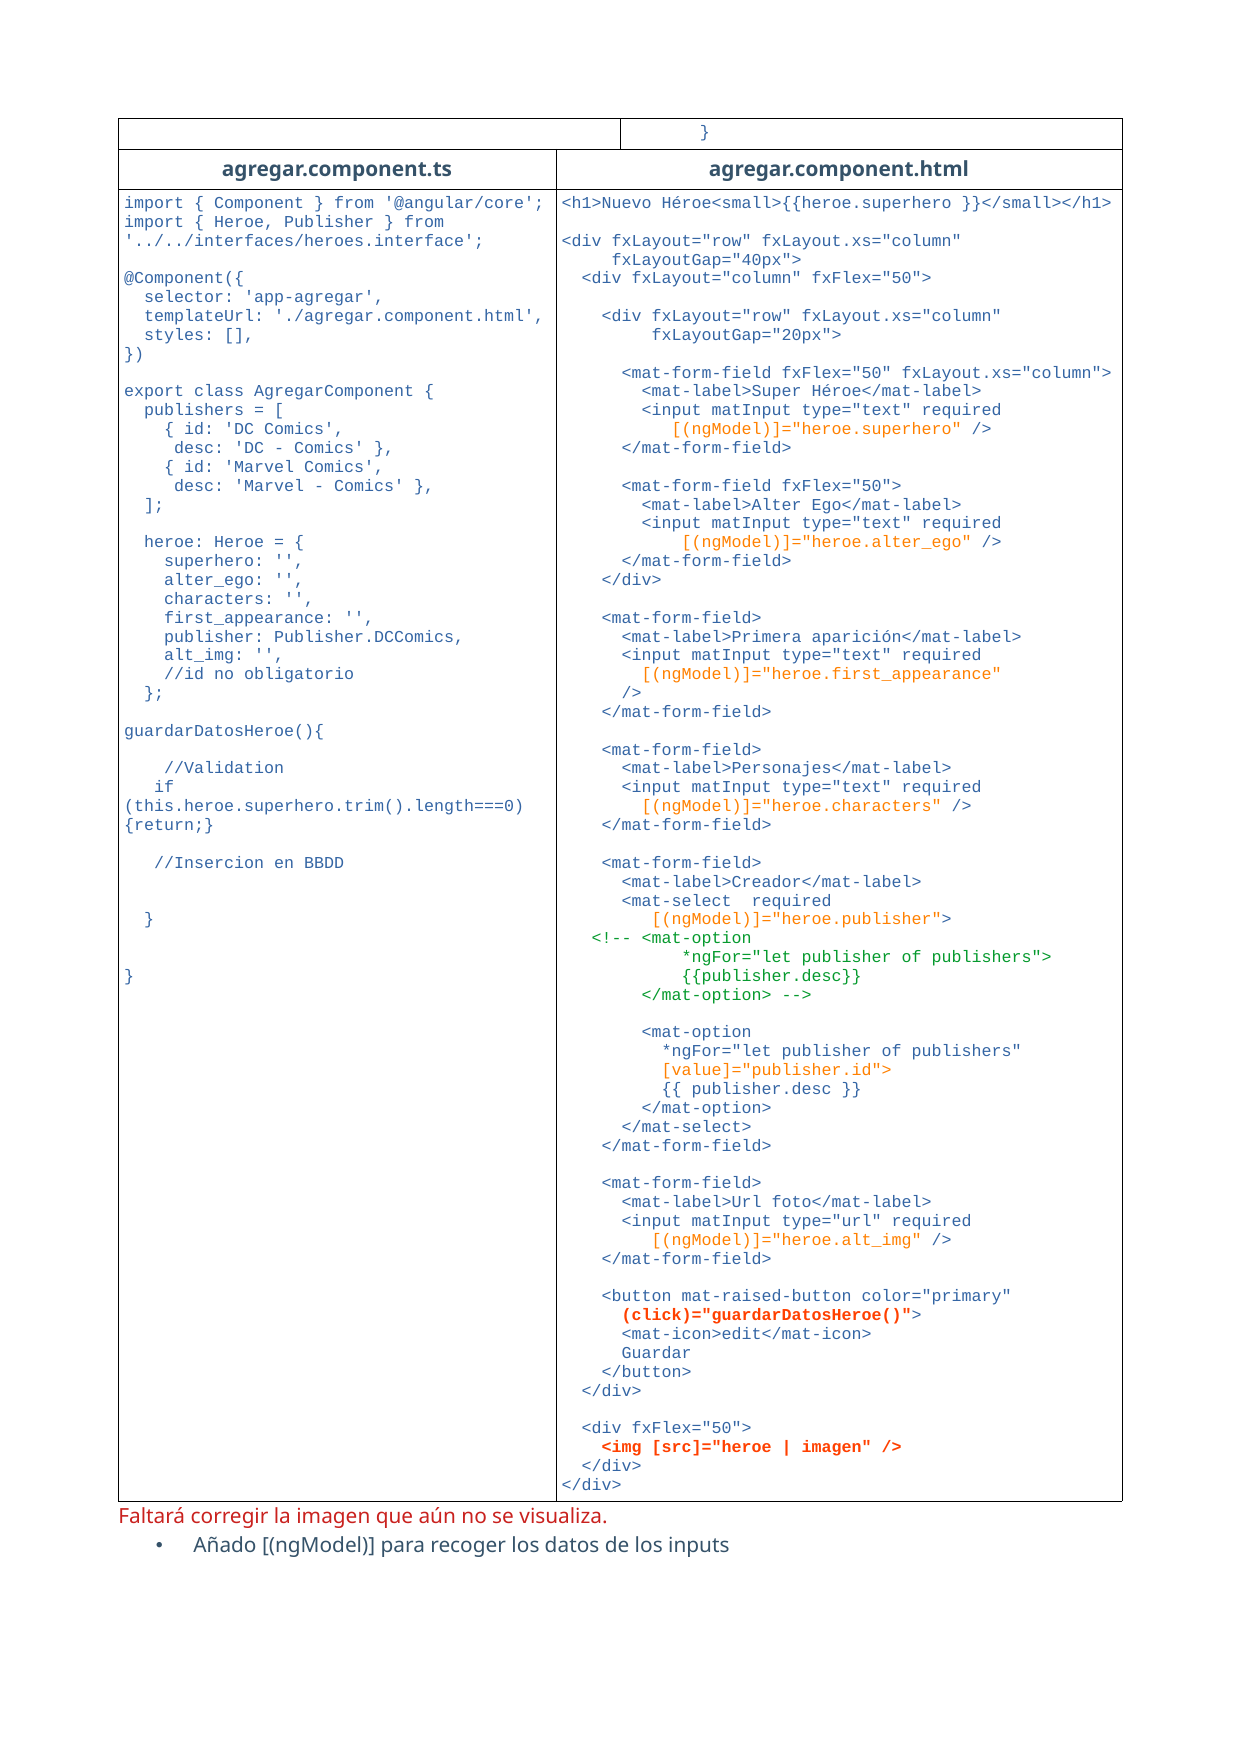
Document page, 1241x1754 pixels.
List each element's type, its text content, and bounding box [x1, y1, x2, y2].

table_cell import { Component } from '@angular/core'; import { Heroe, Publisher } from '../../interfaces/heroes.interface'; @Component({ selector: 'app-agregar', templateUrl: './agregar.component.html', styles: [], }) export class AgregarComponent { publishers = [ { id: 'DC Comics', desc: 'DC - Comics' }, { id: 'Marvel Comics', desc: 'Marvel - Comics' }, ]; heroe: Heroe = { superhero: '', alter_ego: '', characters: '', first_appearance: '', publisher: Publisher.DCComics, alt_img: '', //id no obligatorio }; guardarDatosHeroe(){ //Validation if (this.heroe.superhero.trim().length===0){return;} //Insercion en BBDD } } [119, 190, 556, 1501]
text Faltará corregir la imagen que aún no se visualiza. [118, 1502, 1122, 1530]
table_header agregar.component.html [557, 150, 1122, 189]
table_cell <h1>Nuevo Héroe<small>{{heroe.superhero }}</small></h1> <div fxLayout="row" fxLayout.xs="column" fxLayoutGap="40px"> <div fxLayout="column" fxFlex="50"> <div fxLayout="row" fxLayout.xs="column" fxLayoutGap="20px"> <mat-form-field fxFlex="50" fxLayout.xs="column"> <mat-label>Super Héroe</mat-label> <input matInput type="text" required [(ngModel)]="heroe.superhero" /> </mat-form-field> <mat-form-field fxFlex="50"> <mat-label>Alter Ego</mat-label> <input matInput type="text" required [(ngModel)]="heroe.alter_ego" /> </mat-form-field> </div> <mat-form-field> <mat-label>Primera aparición</mat-label> <input matInput type="text" required [(ngModel)]="heroe.first_appearance" /> </mat-form-field> <mat-form-field> <mat-label>Personajes</mat-label> <input matInput type="text" required [(ngModel)]="heroe.characters" /> </mat-form-field> <mat-form-field> <mat-label>Creador</mat-label> <mat-select required [(ngModel)]="heroe.publisher"> <!-- <mat-option *ngFor="let publisher of publishers"> {{publisher.desc}} </mat-option> --> <mat-option *ngFor="let publisher of publishers" [value]="publisher.id"> {{ publisher.desc }} </mat-option> </mat-select> </mat-form-field> <mat-form-field> <mat-label>Url foto</mat-label> <input matInput type="url" required [(ngModel)]="heroe.alt_img" /> </mat-form-field> <button mat-raised-button color="primary" (click)="guardarDatosHeroe()"> <mat-icon>edit</mat-icon> Guardar </button> </div> <div fxFlex="50"> <img [src]="heroe | imagen" /> </div> </div> [557, 190, 1122, 1501]
list Añado [(ngModel)] para recoger los datos de los inputs [156, 1530, 1122, 1558]
table_header agregar.component.ts [119, 150, 556, 189]
table_cell [119, 119, 620, 148]
table_cell } [621, 119, 1122, 148]
